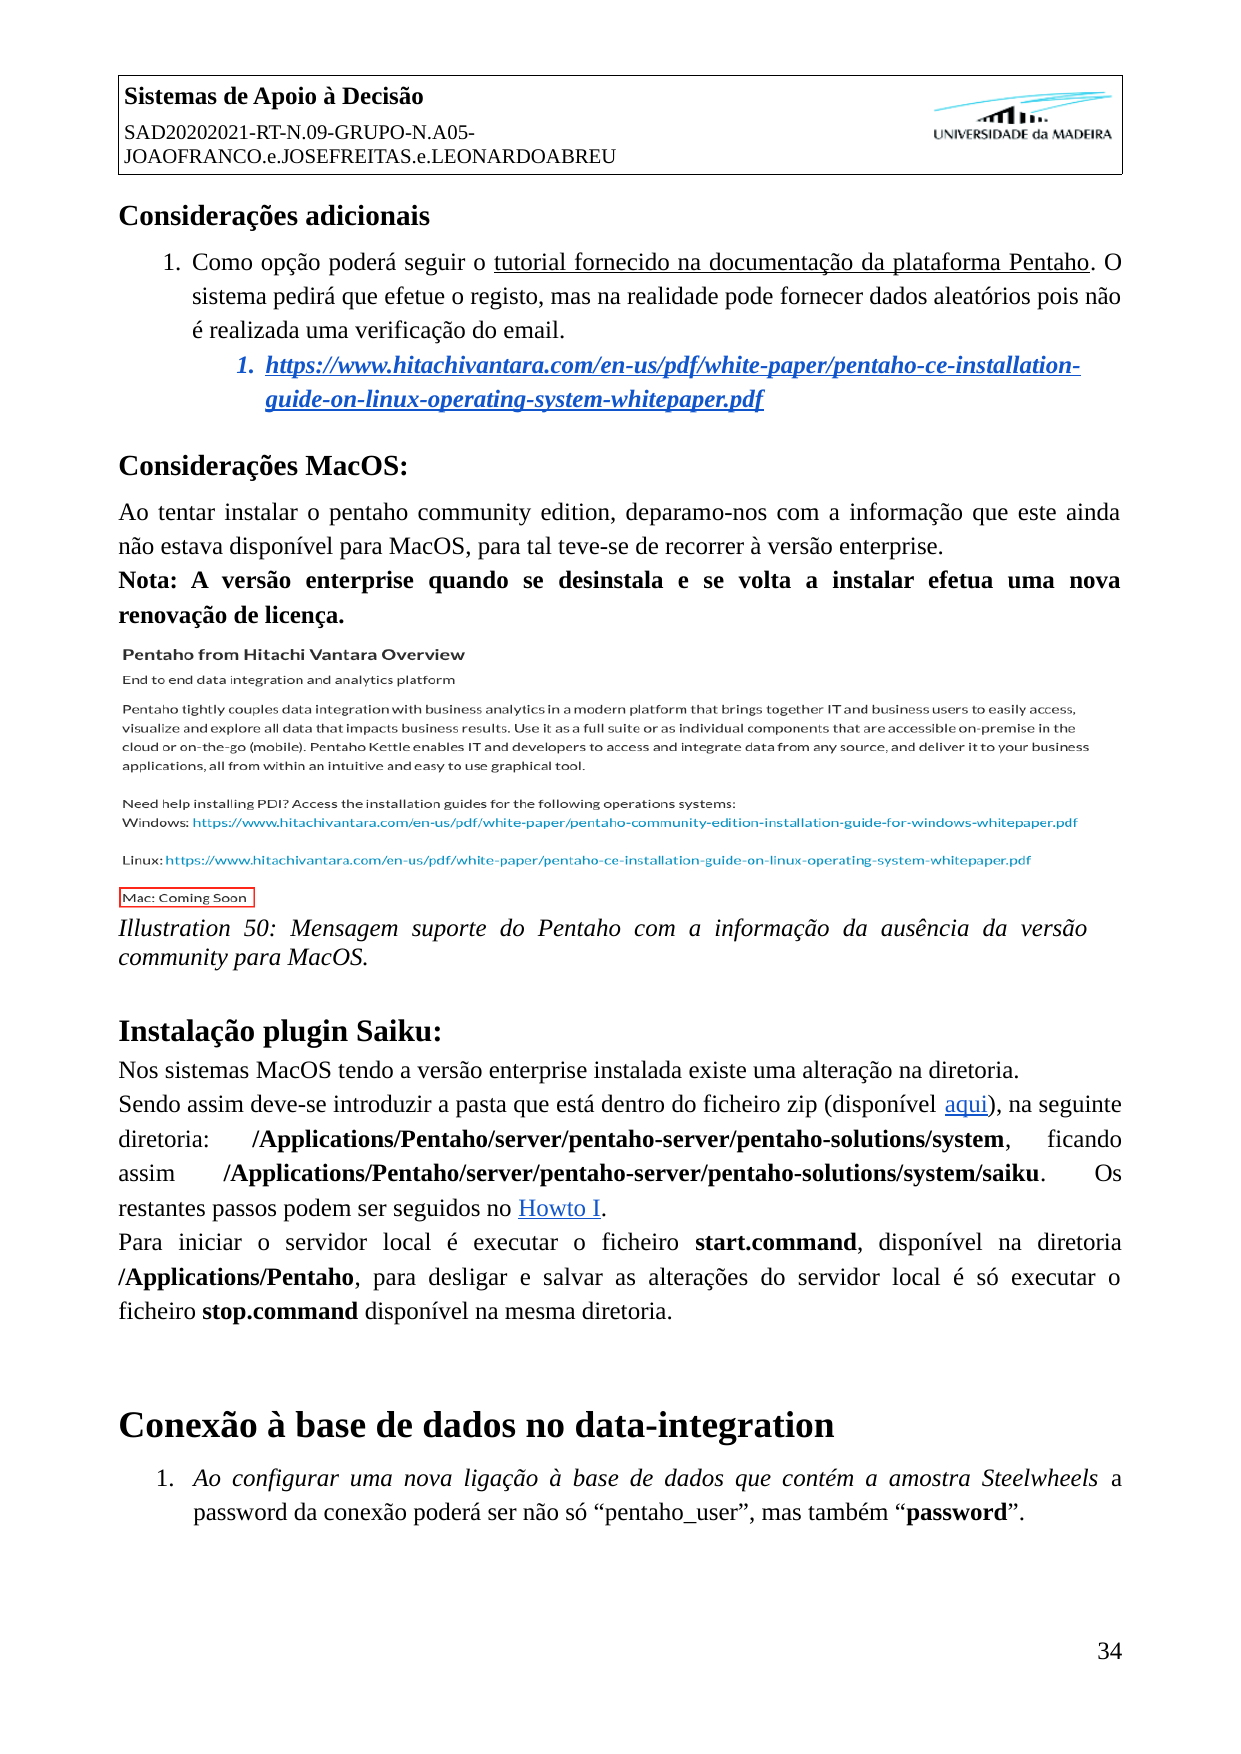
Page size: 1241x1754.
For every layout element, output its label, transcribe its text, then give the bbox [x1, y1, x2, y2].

list Ao configurar uma nova ligação à base de dados que contém a amostra Steelwheels a password da conexão poderá ser não só “pentaho_user”, mas também “password”. [156, 1463, 1122, 1526]
text Sendo assim deve-se introduzir a pasta que está dentro do ficheiro zip (disponível aqui), na seguinte diretoria: /Applications/Pentaho/server/pentaho-server/pentaho-solutions/system, ficando assim /Applications/Pentaho/server/pentaho-server/pentaho-solutions/system/saiku. Os restantes passos podem ser seguidos no Howto I. [118, 1089, 1122, 1222]
text Nos sistemas MacOS tendo a versão enterprise instalada existe uma alteração na diretoria. [118, 1055, 1122, 1084]
text Illustration 50: Mensagem suporte do Pentaho com a informação da ausência da versão community para MacOS. [118, 908, 1091, 971]
subtitle Conexão à base de dados no data-integration [118, 1403, 1122, 1446]
subtitle Considerações MacOS: [118, 448, 1122, 482]
picture [919, 80, 1120, 146]
text Ao tentar instalar o pentaho community edition, deparamo-nos com a informação que este ainda não estava disponível para MacOS, para tal teve-se de recorrer à versão enterprise. [118, 497, 1122, 560]
text Para iniciar o servidor local é executar o ficheiro start.command, disponível na diretoria /Applications/Pentaho, para desligar e salvar as alterações do servidor local é só executar o ficheiro stop.command disponível na mesma diretoria. [118, 1227, 1122, 1325]
picture [118, 647, 1091, 908]
subtitle Considerações adicionais [118, 198, 1122, 232]
list https://www.hitachivantara.com/en-us/pdf/white-paper/pentaho-ce-installation-guide-on-linux-operating-system-whitepaper.pdf [236, 350, 1122, 413]
text Nota: A versão enterprise quando se desinstala e se volta a instalar efetua uma nova renovação de licença. [118, 566, 1122, 629]
text Instalação plugin Saiku: [118, 1012, 1122, 1048]
list Como opção poderá seguir o tutorial fornecido na documentação da plataforma Pentaho. O sistema pedirá que efetue o registo, mas na realidade pode fornecer dados aleatórios pois não é realizada uma verificação do email. [162, 247, 1122, 344]
